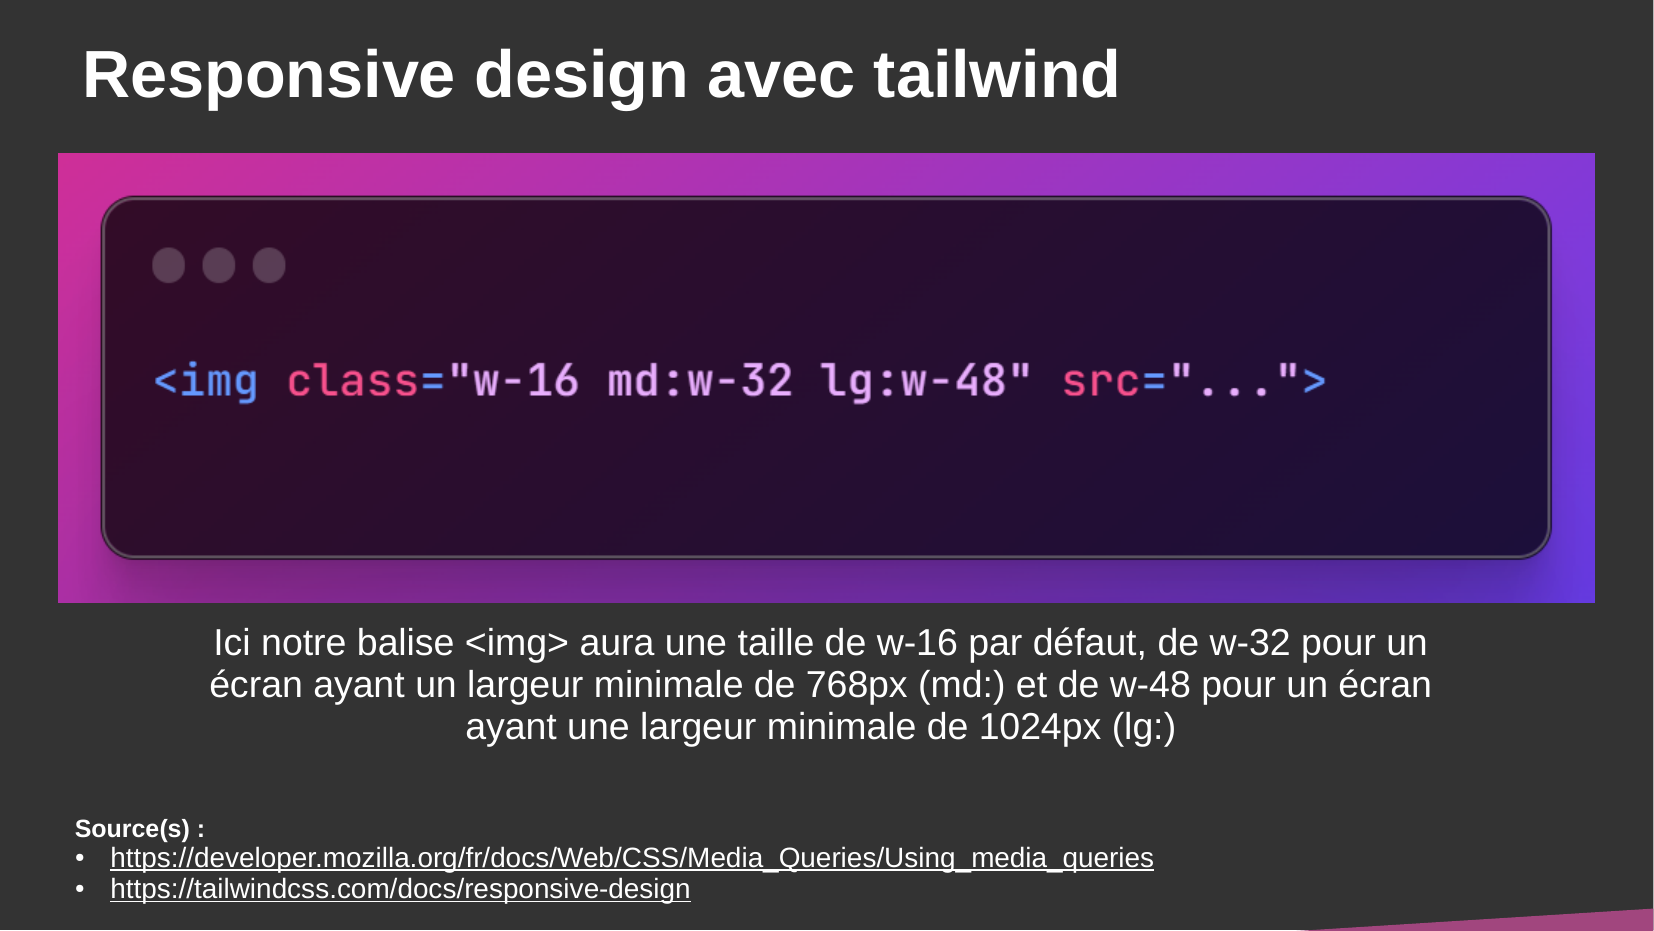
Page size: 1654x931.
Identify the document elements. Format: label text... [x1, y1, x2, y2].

picture [58, 153, 1595, 603]
text_box Source(s) : https://developer.mozilla.org/fr/docs/Web/CSS/Media_Queries/Using_media_queries https://tailwindcss.com/docs/responsive-design [60, 807, 1583, 913]
text_box [1296, 908, 1654, 931]
text_box Ici notre balise <img> aura une taille de w-16 par défaut, de w-32 pour un écran ayant un largeur minimale de 768px (md:) et de w-48 pour un écran ayant une largeur minimale de 1024px (lg:) [153, 614, 1489, 792]
title Responsive design avec tailwind [82, 37, 1571, 114]
